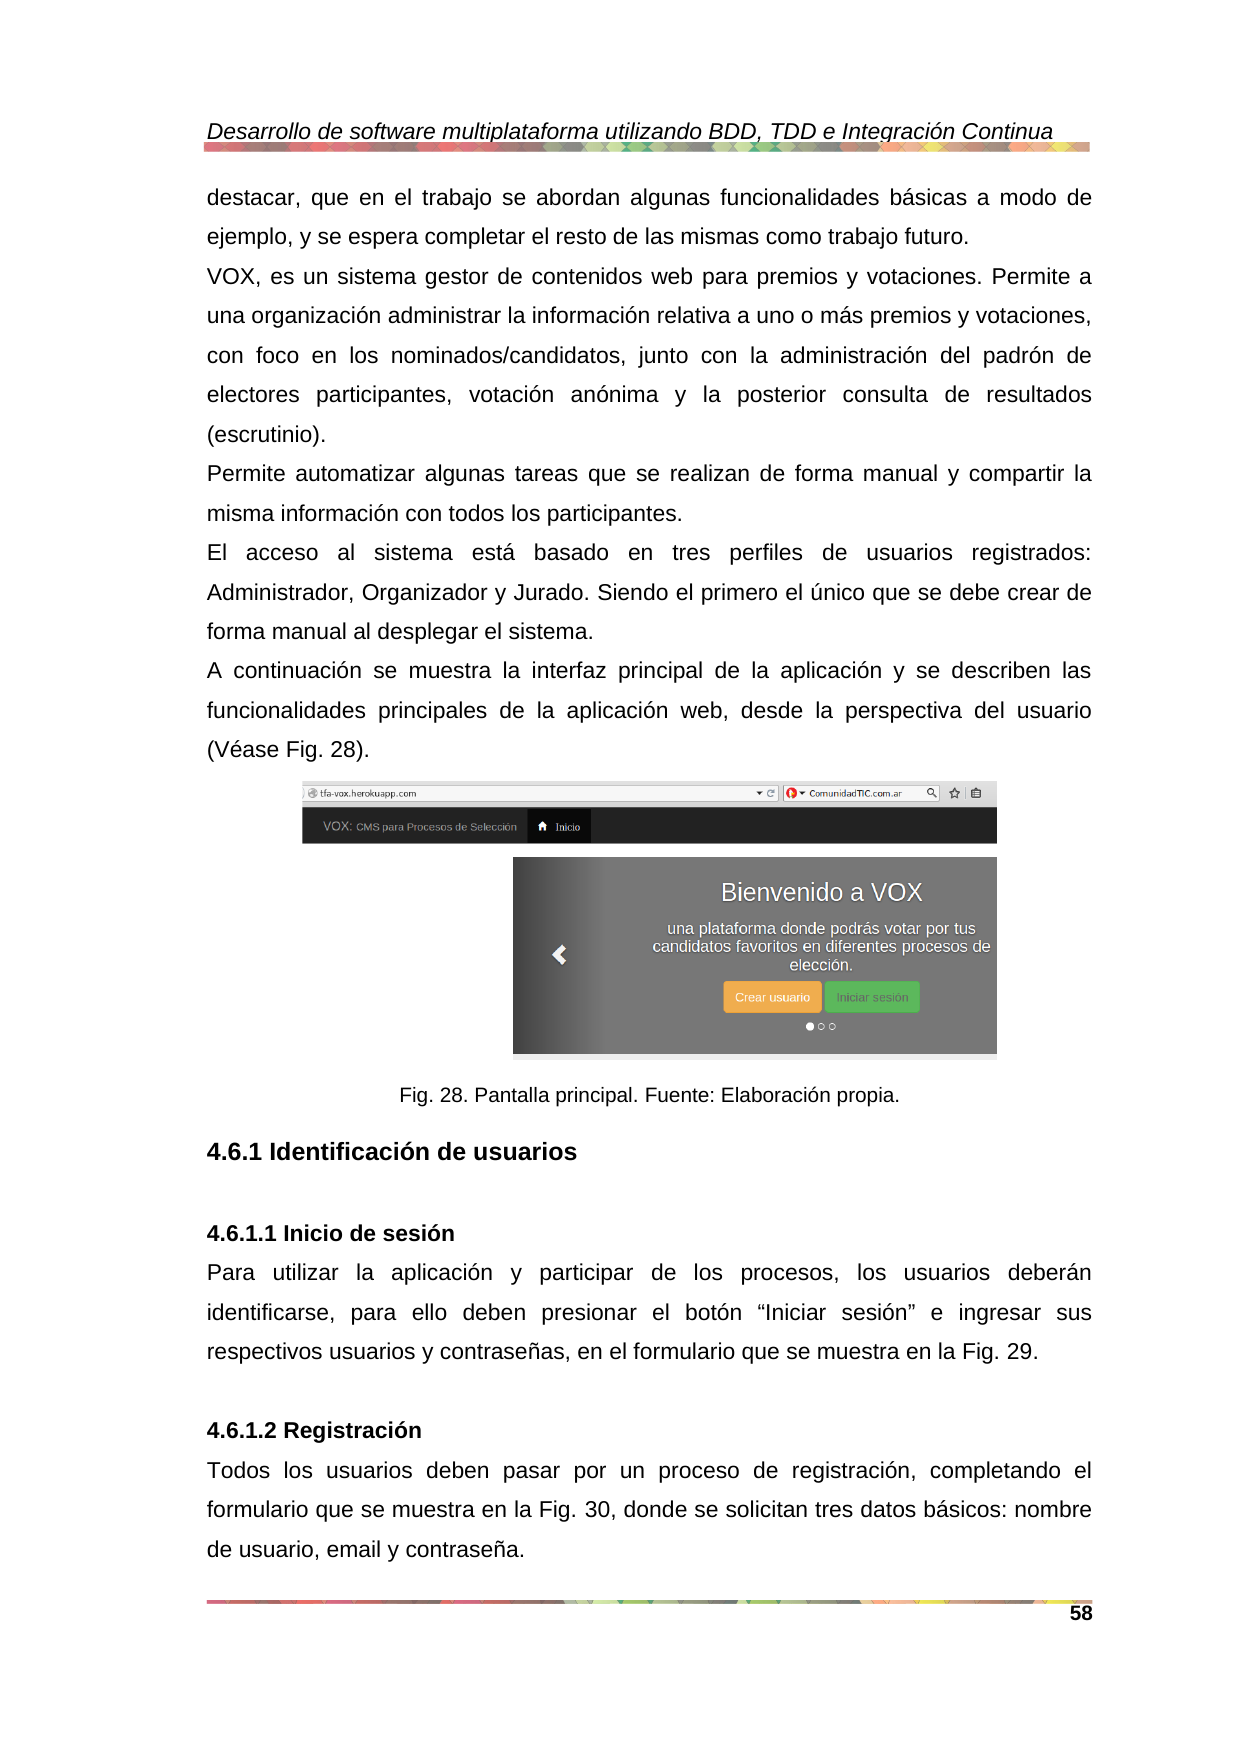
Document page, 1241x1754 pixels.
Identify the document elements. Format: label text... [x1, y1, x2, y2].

picture [302, 781, 997, 1060]
table_cell Fig. 28. Pantalla principal. Fuente: Elaboración propia. [207, 1065, 1093, 1125]
text [206, 1600, 1093, 1604]
text A continuación se muestra la interfaz principal de la aplicación y se describen las funcionalidades principales de la aplicación web, desde la perspectiva del usuario (Véase Fig. 28). [207, 657, 1093, 763]
text Todos los usuarios deben pasar por un proceso de registración, completando el formulario que se muestra en la Fig. 30, donde se solicitan tres datos básicos: nombre de usuario, email y contraseña. [207, 1457, 1093, 1562]
text Para utilizar la aplicación y participar de los procesos, los usuarios deberán identificarse, para ello deben presionar el botón “Iniciar sesión” e ingresar sus respectivos usuarios y contraseñas, en el formulario que se muestra en la Fig. 29. [207, 1259, 1093, 1364]
text El acceso al sistema está basado en tres perfiles de usuarios registrados: Administrador, Organizador y Jurado. Siendo el primero el único que se debe crear de forma manual al desplegar el sistema. [207, 539, 1093, 644]
table_header [207, 776, 1093, 1065]
text VOX, es un sistema gestor de contenidos web para premios y votaciones. Permite a una organización administrar la información relativa a uno o más premios y votaciones, con foco en los nominados/candidatos, junto con la administración del padrón de electores participantes, votación anónima y la posterior consulta de resultados (escrutinio). [207, 263, 1093, 447]
text Permite automatizar algunas tareas que se realizan de forma manual y compartir la misma información con todos los participantes. [207, 460, 1093, 526]
text 4.6.1.2 Registración [207, 1417, 1093, 1443]
text 4.6.1 Identificación de usuarios [207, 1137, 1093, 1166]
text 4.6.1.1 Inicio de sesión [207, 1220, 1093, 1246]
text [203, 142, 1090, 152]
text destacar, que en el trabajo se abordan algunas funcionalidades básicas a modo de ejemplo, y se espera completar el resto de las mismas como trabajo futuro. [207, 184, 1093, 249]
